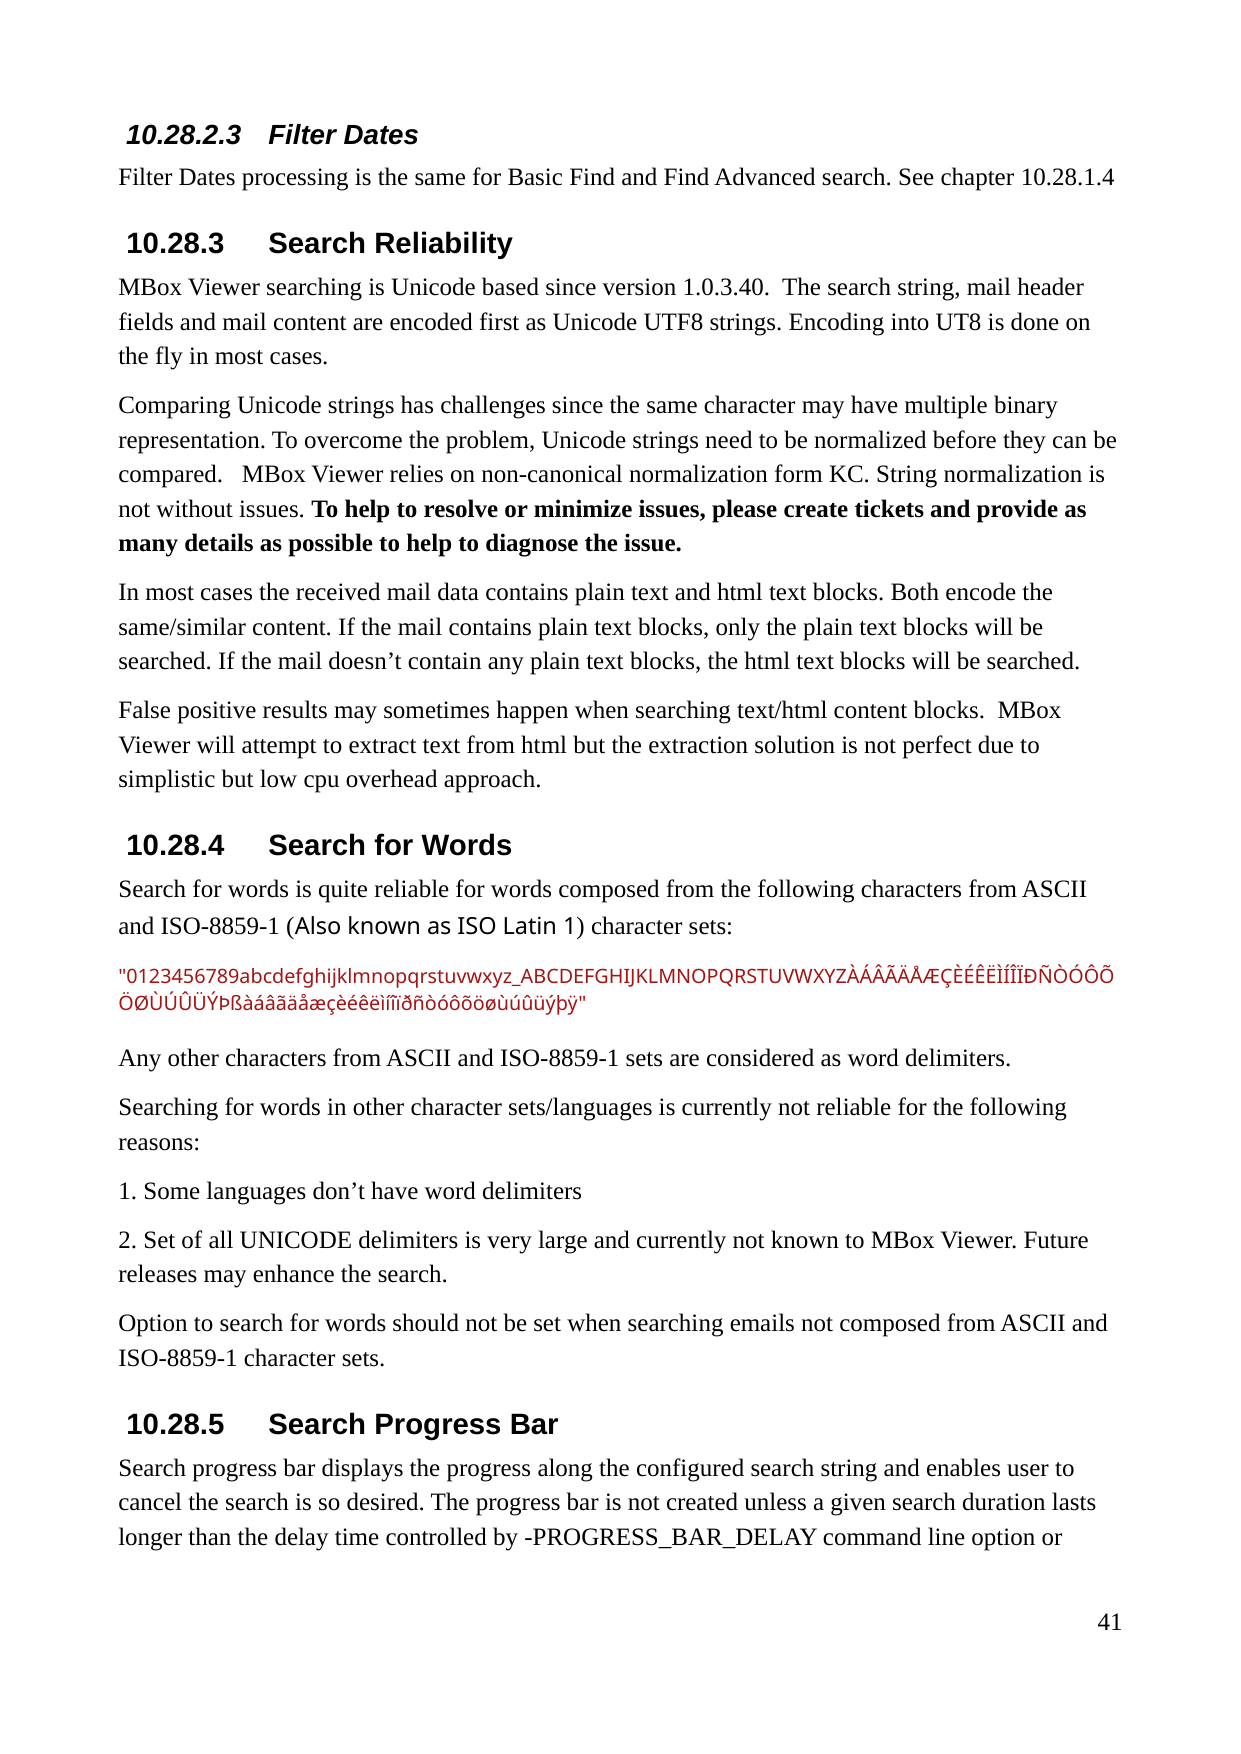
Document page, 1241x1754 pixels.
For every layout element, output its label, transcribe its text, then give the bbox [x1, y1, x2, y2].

text 1. Some languages don’t have word delimiters [118, 1176, 1122, 1204]
text "0123456789abcdefghijklmnopqrstuvwxyz_ABCDEFGHIJKLMNOPQRSTUVWXYZÀÁÂÃÄÅÆÇÈÉÊËÌÍÎÏÐÑÒÓÔÕÖØÙÚÛÜÝÞßàáâãäåæçèéêëìíîïðñòóôõöøùúûüýþÿ" [118, 962, 1122, 1016]
text Search progress bar displays the progress along the configured search string and enables user to cancel the search is so desired. The progress bar is not created unless a given search duration lasts longer than the delay time controlled by -PROGRESS_BAR_DELAY command line option or [118, 1453, 1122, 1551]
subtitle Search for Words [118, 828, 1122, 862]
text In most cases the received mail data contains plain text and html text blocks. Both encode the same/similar content. If the mail contains plain text blocks, only the plain text blocks will be searched. If the mail doesn’t contain any plain text blocks, the html text blocks will be searched. [118, 577, 1122, 675]
text MBox Viewer searching is Unicode based since version 1.0.3.40. The search string, mail header fields and mail content are encoded first as Unicode UTF8 strings. Encoding into UT8 is done on the fly in most cases. [118, 272, 1122, 370]
text Comparing Unicode strings has challenges since the same character may have multiple binary representation. To overcome the problem, Unicode strings need to be normalized before they can be compared. MBox Viewer relies on non-canonical normalization form KC. String normalization is not without issues. To help to resolve or minimize issues, please create tickets and provide as many details as possible to help to diagnose the issue. [118, 390, 1122, 557]
text Search for words is quite reliable for words composed from the following characters from ASCII and ISO-8859-1 (Also known as ISO Latin 1) character sets: [118, 874, 1122, 941]
text Filter Dates processing is the same for Basic Find and Find Advanced search. See chapter 10.28.1.4 [118, 162, 1122, 191]
text 2. Set of all UNICODE delimiters is very large and currently not known to MBox Viewer. Future releases may enhance the search. [118, 1225, 1122, 1288]
text Any other characters from ASCII and ISO-8859-1 sets are considered as word delimiters. [118, 1043, 1122, 1072]
subtitle Search Progress Bar [118, 1407, 1122, 1440]
text False positive results may sometimes happen when searching text/html content blocks. MBox Viewer will attempt to extract text from html but the extraction solution is not perfect due to simplistic but low cpu overhead approach. [118, 695, 1122, 793]
text Searching for words in other character sets/languages is currently not reliable for the following reasons: [118, 1092, 1122, 1156]
subtitle Search Reliability [118, 226, 1122, 260]
text Option to search for words should not be set when searching emails not composed from ASCII and ISO-8859-1 character sets. [118, 1308, 1122, 1372]
subtitle Filter Dates [118, 118, 1122, 150]
